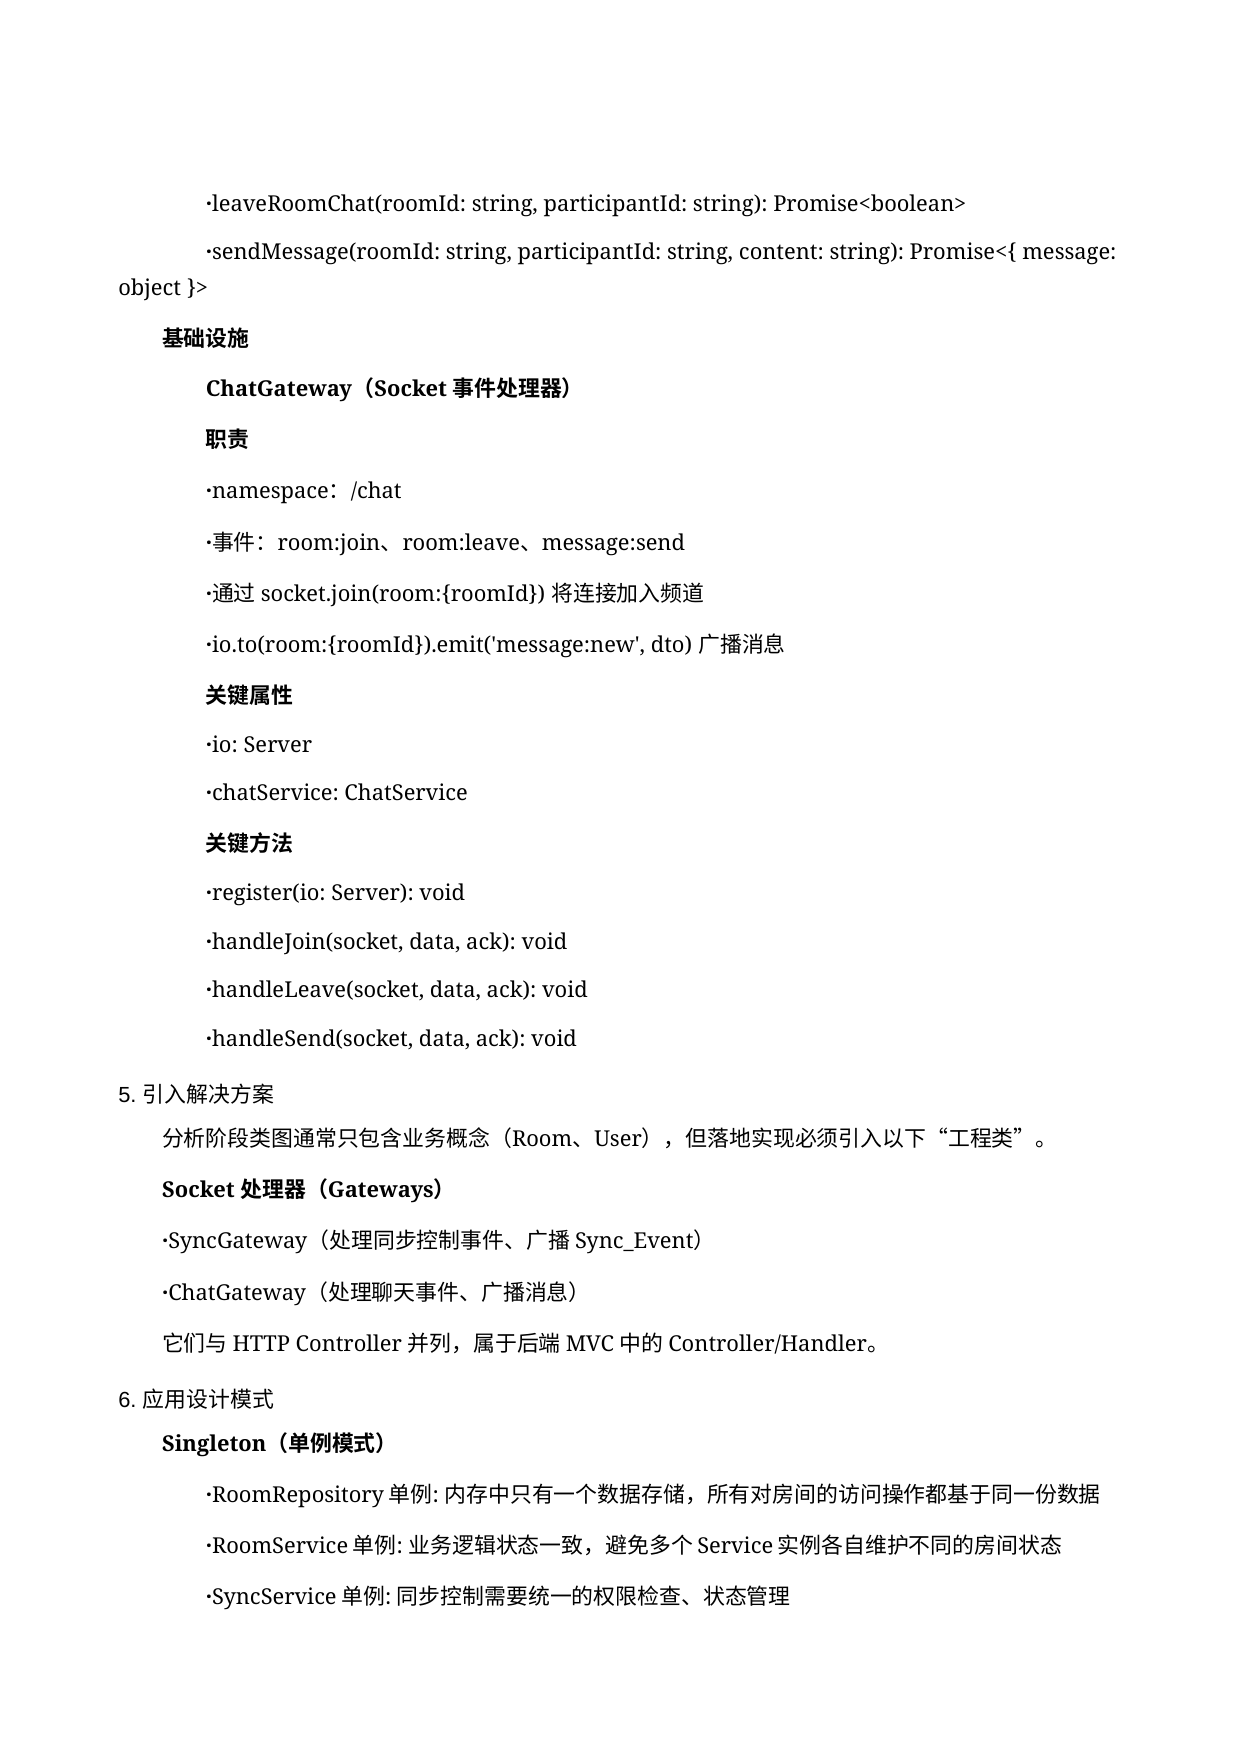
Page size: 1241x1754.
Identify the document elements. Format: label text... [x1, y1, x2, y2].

text ·ChatGateway（处理聊天事件、广播消息） [118, 1274, 1122, 1306]
subtitle 应用设计模式 [118, 1382, 1122, 1413]
text ·通过 socket.join(room:{roomId}) 将连接加入频道 [118, 576, 1122, 607]
text 基础设施 [118, 321, 1122, 352]
text ·leaveRoomChat(roomId: string, participantId: string): Promise<boolean> [118, 188, 1122, 217]
text ·register(io: Server): void [118, 877, 1122, 907]
text ·handleLeave(socket, data, ack): void [118, 974, 1122, 1004]
text ·事件：room:join、room:leave、message:send [118, 524, 1122, 556]
text ·handleSend(socket, data, ack): void [118, 1023, 1122, 1053]
text ·RoomService单例: 业务逻辑状态一致，避免多个Service实例各自维护不同的房间状态 [118, 1528, 1122, 1560]
text ·io: Server [118, 729, 1122, 758]
text ·chatService: ChatService [118, 777, 1122, 807]
text ·io.to(room:{roomId}).emit('message:new', dto) 广播消息 [118, 627, 1122, 658]
text 关键方法 [118, 826, 1122, 858]
subtitle 引入解决方案 [118, 1077, 1122, 1109]
text ·RoomRepository单例: 内存中只有一个数据存储，所有对房间的访问操作都基于同一份数据 [118, 1477, 1122, 1509]
text ChatGateway（Socket 事件处理器） [118, 371, 1122, 403]
text Singleton（单例模式） [118, 1426, 1122, 1458]
text 关键属性 [118, 678, 1122, 709]
text 它们与 HTTP Controller 并列，属于后端 MVC 中的 Controller/Handler。 [118, 1326, 1122, 1357]
text ·namespace：/chat [118, 473, 1122, 505]
text ·SyncGateway（处理同步控制事件、广播 Sync_Event） [118, 1223, 1122, 1255]
text ·handleJoin(socket, data, ack): void [118, 926, 1122, 956]
text ·sendMessage(roomId: string, participantId: string, content: string): Promise<{ message: object }> [118, 236, 1122, 302]
text 职责 [118, 422, 1122, 454]
text ·SyncService单例: 同步控制需要统一的权限检查、状态管理 [118, 1579, 1122, 1611]
text Socket 处理器（Gateways） [118, 1172, 1122, 1204]
text 分析阶段类图通常只包含业务概念（Room、User），但落地实现必须引入以下“工程类”。 [118, 1121, 1122, 1153]
